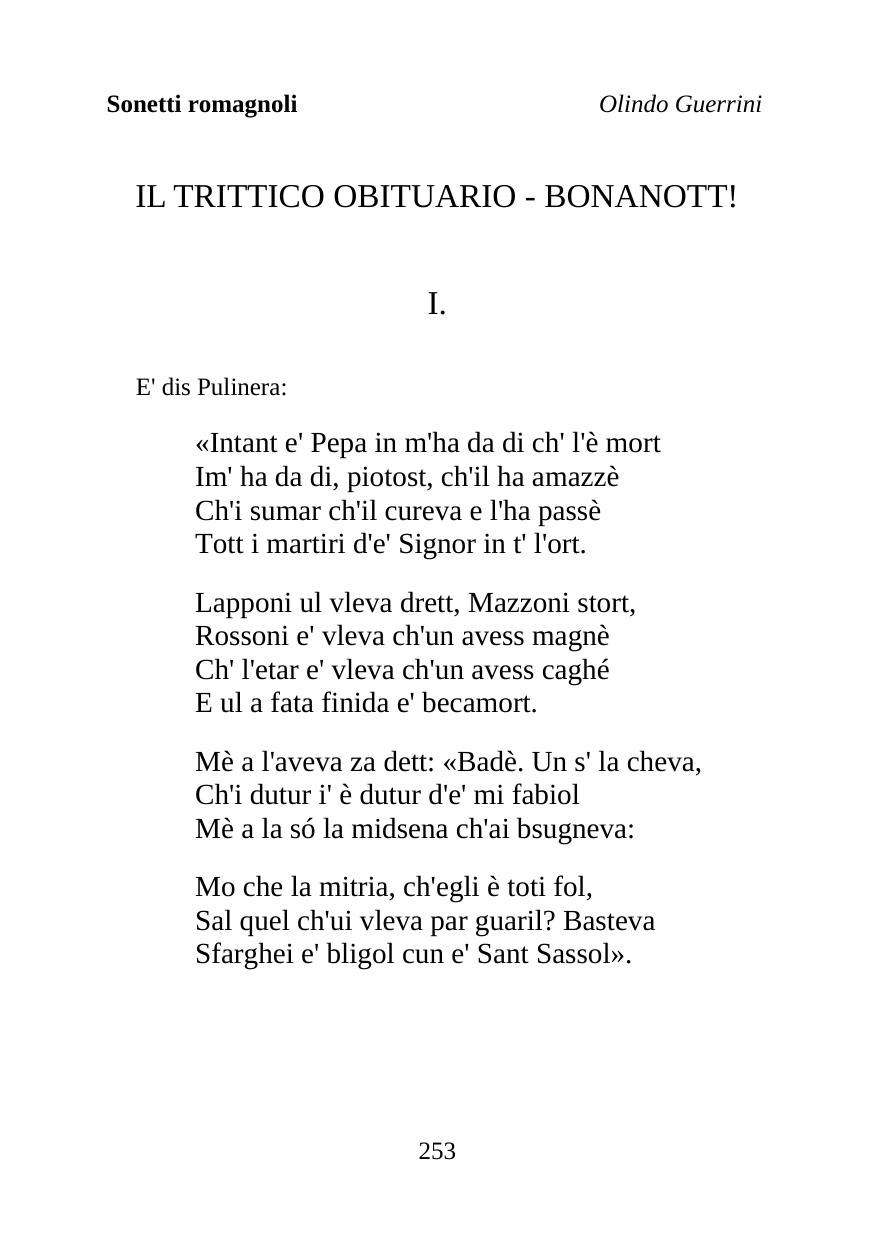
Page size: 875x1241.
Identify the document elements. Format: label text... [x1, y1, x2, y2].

text E' dis Pulinera: [136, 372, 768, 401]
subtitle IL TRITTICO OBITUARIO - BONANOTT! [106, 176, 768, 214]
text Mo che la mitria, ch'egli è toti fol, Sal quel ch'ui vleva par guaril? Basteva Sfarghei e' bligol cun e' Sant Sassol». [195, 869, 768, 970]
text Lapponi ul vleva drett, Mazzoni stort, Rossoni e' vleva ch'un avess magnè Ch' l'etar e' vleva ch'un avess caghé E ul a fata finida e' becamort. [195, 585, 768, 719]
subtitle I. [106, 283, 768, 322]
text «Intant e' Pepa in m'ha da di ch' l'è mort Im' ha da di, piotost, ch'il ha amazzè Ch'i sumar ch'il cureva e l'ha passè Tott i martiri d'e' Signor in t' l'ort. [195, 426, 768, 560]
text Mè a l'aveva za dett: «Badè. Un s' la cheva, Ch'i dutur i' è dutur d'e' mi fabiol Mè a la só la midsena ch'ai bsugneva: [195, 744, 768, 844]
